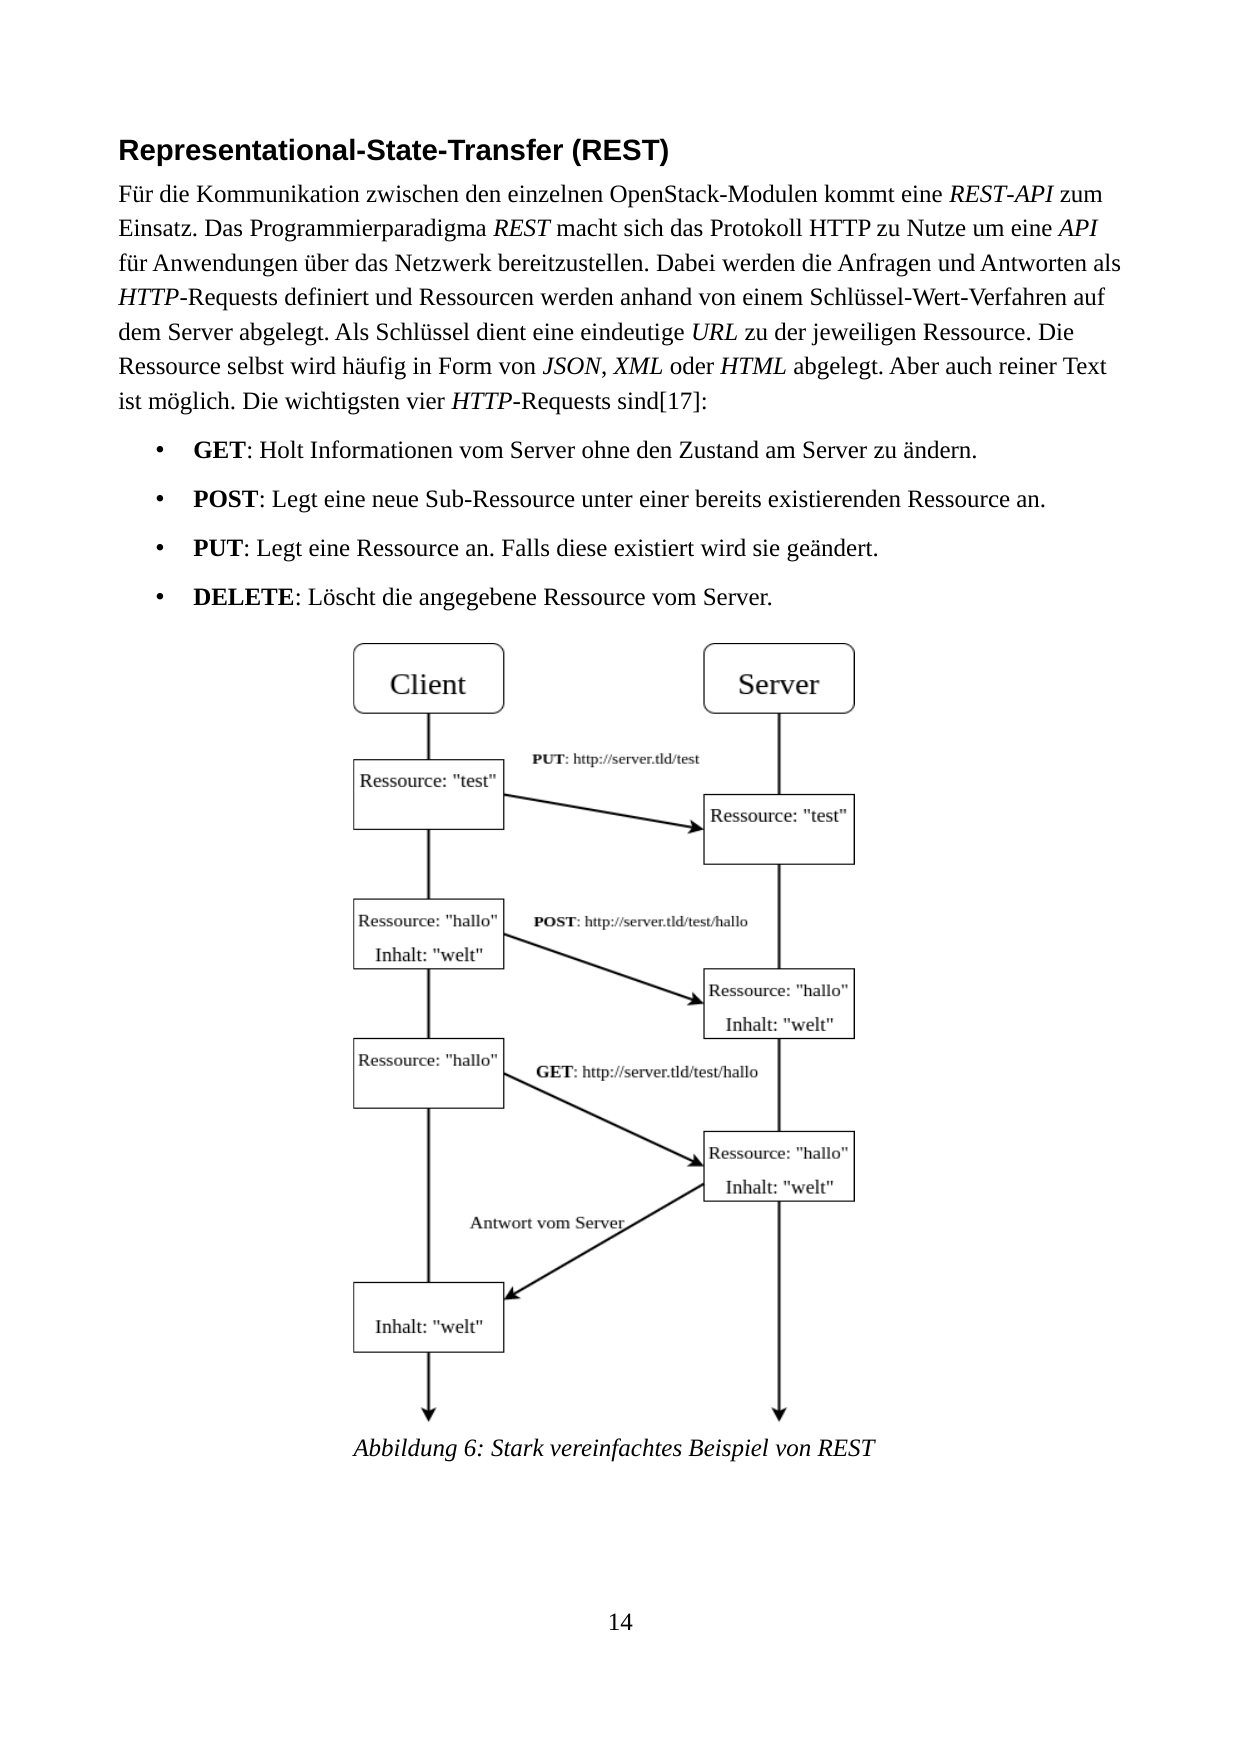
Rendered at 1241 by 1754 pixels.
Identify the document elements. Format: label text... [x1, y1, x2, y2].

list DELETE: Löscht die angegebene Ressource vom Server. [156, 582, 1122, 611]
list POST: Legt eine neue Sub-Ressource unter einer bereits existierenden Ressource an. [156, 484, 1122, 513]
list GET: Holt Informationen vom Server ohne den Zustand am Server zu ändern. [156, 435, 1122, 464]
list PUT: Legt eine Ressource an. Falls diese existiert wird sie geändert. [156, 533, 1122, 562]
text Abbildung 6: Stark vereinfachtes Beispiel von REST [353, 644, 887, 1461]
text Für die Kommunikation zwischen den einzelnen OpenStack-Modulen kommt eine REST-API zum Einsatz. Das Programmierparadigma REST macht sich das Protokoll HTTP zu Nutze um eine API für Anwendungen über das Netzwerk bereitzustellen. Dabei werden die Anfragen und Antworten als HTTP-Requests definiert und Ressourcen werden anhand von einem Schlüssel-Wert-Verfahren auf dem Server abgelegt. Als Schlüssel dient eine eindeutige URL zu der jeweiligen Ressource. Die Ressource selbst wird häufig in Form von JSON, XML oder HTML abgelegt. Aber auch reiner Text ist möglich. Die wichtigsten vier HTTP-Requests sind[17]: [118, 179, 1122, 414]
subtitle Representational-State-Transfer (REST) [118, 133, 1122, 166]
picture [353, 643, 855, 1433]
